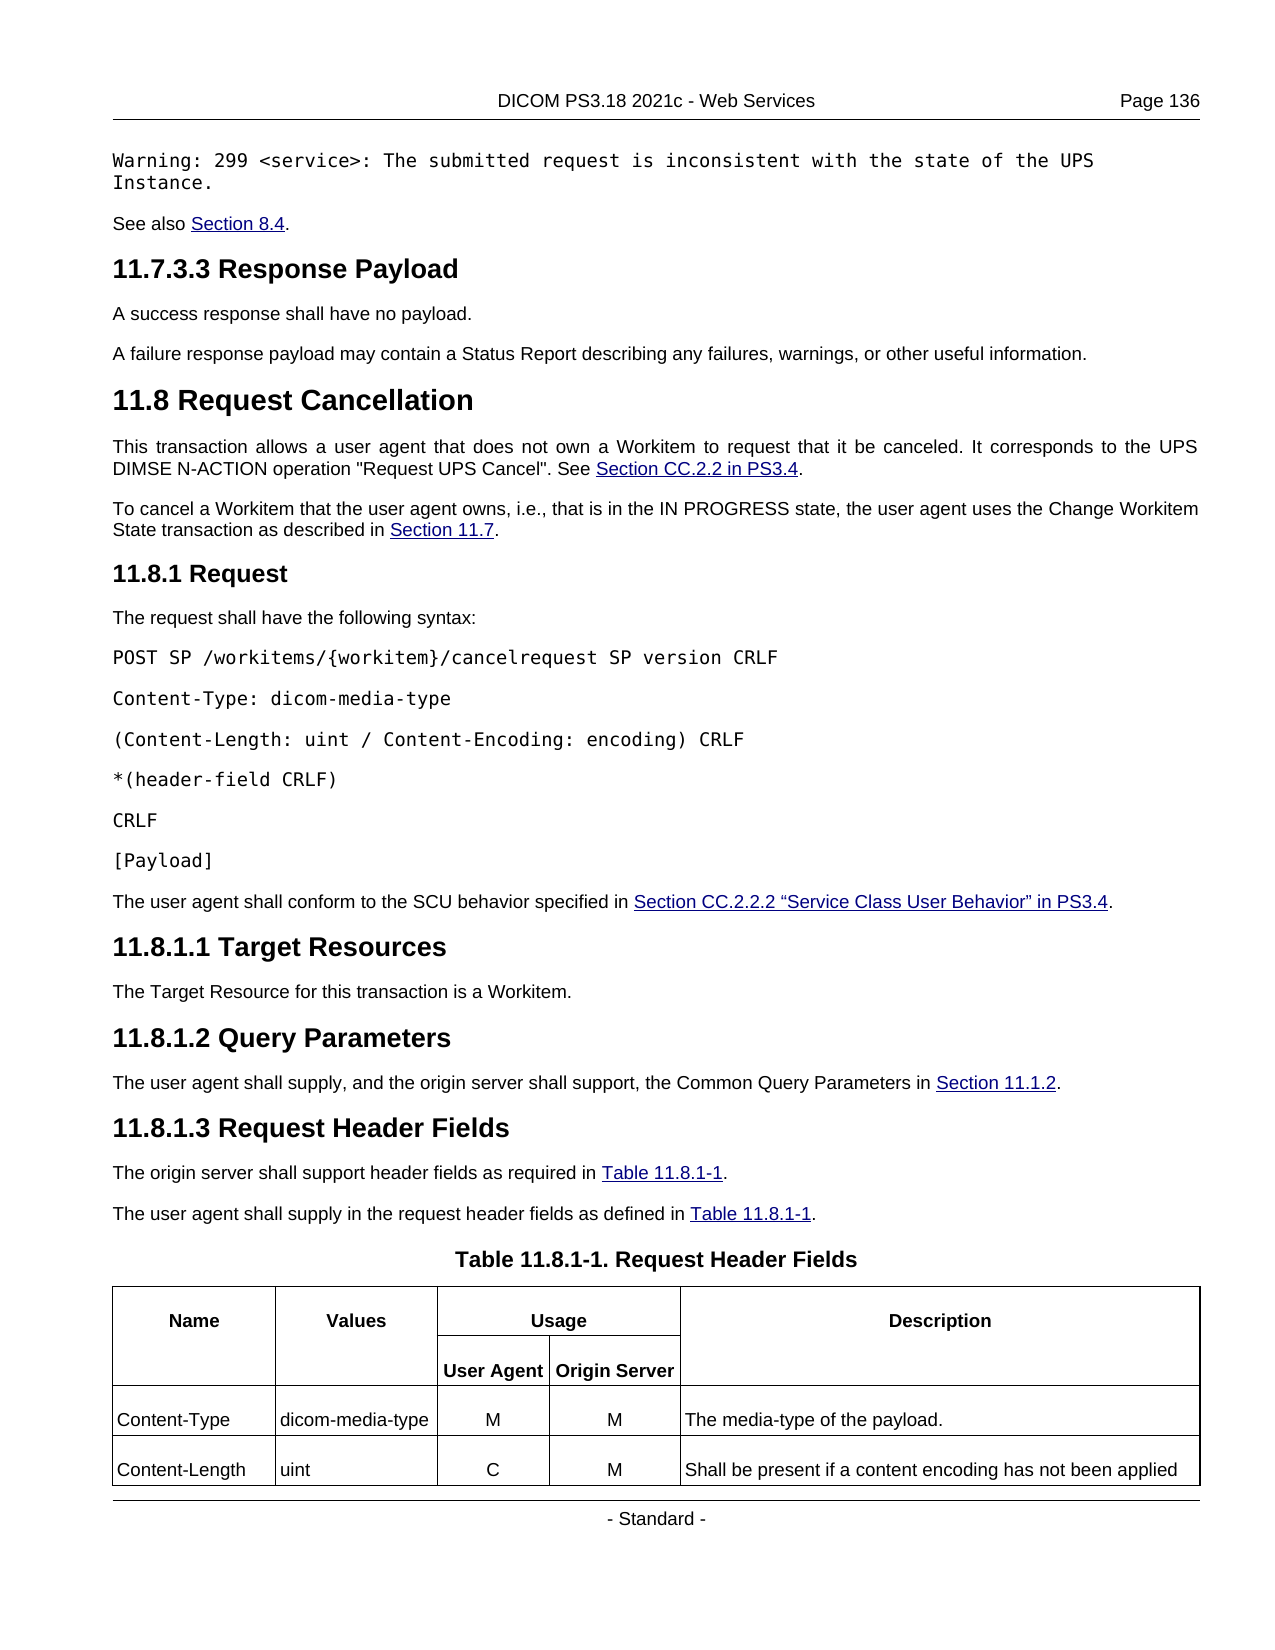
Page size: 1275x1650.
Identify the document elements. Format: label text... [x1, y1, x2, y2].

text See also Section 8.4. [112, 212, 1200, 234]
table_cell dicom-media-type [276, 1386, 437, 1435]
table_cell Shall be present if a content encoding has not been applied [681, 1436, 1199, 1484]
text The request shall have the following syntax: [112, 607, 1200, 628]
table_header Description [681, 1287, 1199, 1385]
text CRLF [112, 810, 1200, 832]
table_cell M [550, 1436, 680, 1484]
text The user agent shall supply in the request header fields as defined in Table 11.8.1-1. [112, 1202, 1200, 1224]
text Table 11.8.1-1. Request Header Fields [112, 1246, 1200, 1272]
table_cell M [550, 1386, 680, 1435]
table_cell Origin Server [550, 1336, 680, 1385]
table_cell The media-type of the payload. [681, 1386, 1199, 1435]
table_cell M [438, 1386, 549, 1435]
text 11.8.1.3 Request Header Fields [112, 1112, 1200, 1143]
text The user agent shall conform to the SCU behavior specified in Section CC.2.2.2 “Service Class User Behavior” in PS3.4. [112, 891, 1200, 913]
table_cell uint [276, 1436, 437, 1484]
text Warning: 299 <service>: The submitted request is inconsistent with the state of the UPS Instance. [112, 150, 1200, 194]
text POST SP /workitems/{workitem}/cancelrequest SP version CRLF [112, 647, 1200, 669]
text A failure response payload may contain a Status Report describing any failures, warnings, or other useful information. [112, 343, 1200, 365]
text (Content-Length: uint / Content-Encoding: encoding) CRLF [112, 728, 1200, 750]
text [Payload] [112, 850, 1200, 872]
text 11.8.1 Request [112, 559, 1200, 588]
text The origin server shall support header fields as required in Table 11.8.1-1. [112, 1162, 1200, 1183]
table_cell User Agent [438, 1336, 549, 1385]
table_cell Content-Type [113, 1386, 275, 1435]
table_cell Content-Length [113, 1436, 275, 1484]
table_header Values [276, 1287, 437, 1385]
text The user agent shall supply, and the origin server shall support, the Common Query Parameters in Section 11.1.2. [112, 1072, 1200, 1093]
text *(header-field CRLF) [112, 769, 1200, 791]
text 11.7.3.3 Response Payload [112, 253, 1200, 284]
text Content-Type: dicom-media-type [112, 688, 1200, 710]
text 11.8.1.2 Query Parameters [112, 1022, 1200, 1053]
text The Target Resource for this transaction is a Workitem. [112, 981, 1200, 1003]
text 11.8.1.1 Target Resources [112, 931, 1200, 963]
text To cancel a Workitem that the user agent owns, i.e., that is in the IN PROGRESS state, the user agent uses the Change Workitem State transaction as described in Section 11.7. [112, 498, 1200, 541]
table_header Name [113, 1287, 275, 1385]
text A success response shall have no payload. [112, 303, 1200, 324]
table_cell C [438, 1436, 549, 1484]
table_header Usage [438, 1287, 680, 1335]
text This transaction allows a user agent that does not own a Workitem to request that it be canceled. It corresponds to the UPS DIMSE N-ACTION operation "Request UPS Cancel". See Section CC.2.2 in PS3.4. [112, 436, 1200, 479]
text 11.8 Request Cancellation [112, 383, 1200, 417]
